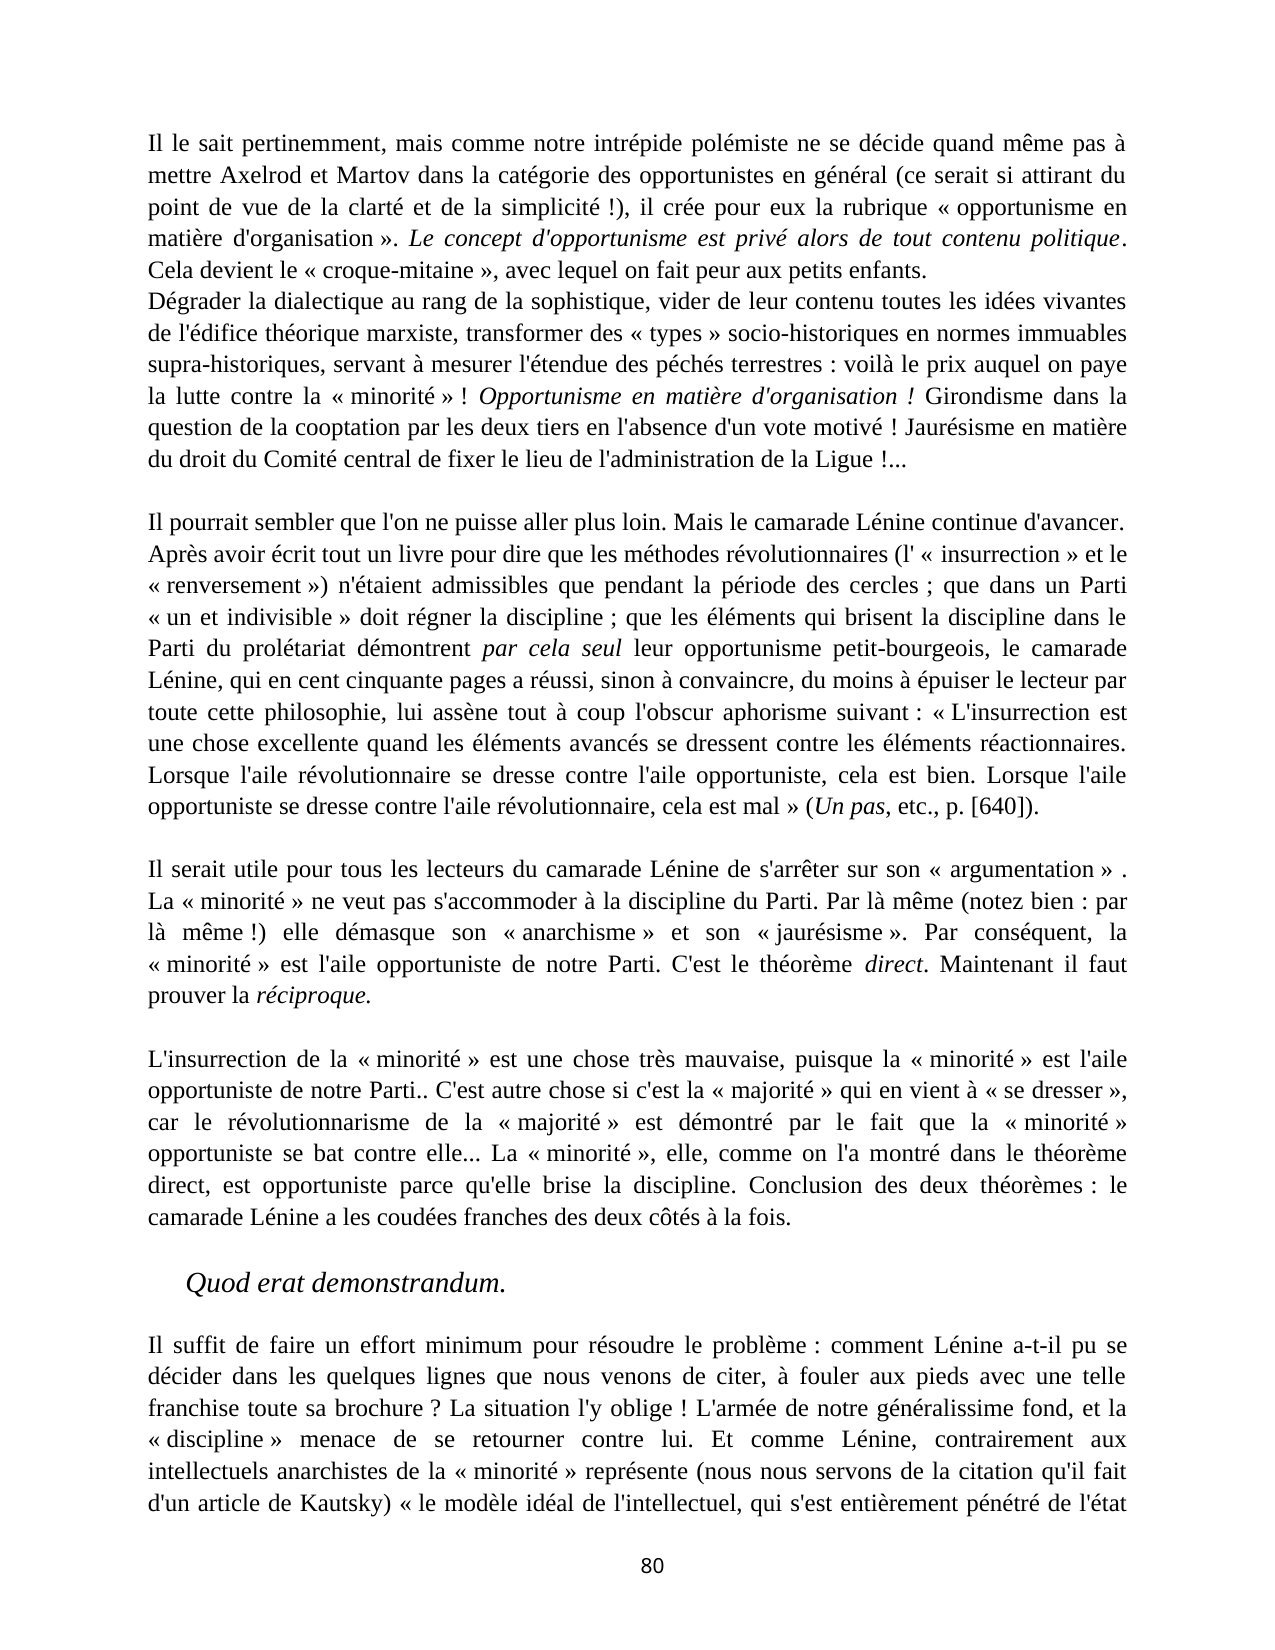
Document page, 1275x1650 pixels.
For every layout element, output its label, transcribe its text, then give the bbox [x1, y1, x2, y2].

text Dégrader la dialectique au rang de la sophistique, vider de leur contenu toutes les idées vivantes de l'édifice théorique marxiste, transformer des « types » socio-historiques en normes immuables supra-historiques, servant à mesurer l'étendue des péchés terrestres : voilà le prix auquel on paye la lutte contre la « minorité » ! Opportunisme en matière d'organisation ! Girondisme dans la question de la cooptation par les deux tiers en l'absence d'un vote motivé ! Jaurésisme en matière du droit du Comité central de fixer le lieu de l'administration de la Ligue !... [148, 286, 1127, 473]
text L'insurrection de la « minorité » est une chose très mauvaise, puisque la « minorité » est l'aile opportuniste de notre Parti.. C'est autre chose si c'est la « majorité » qui en vient à « se dresser », car le révolutionnarisme de la « majorité » est démontré par le fait que la « minorité » opportuniste se bat contre elle... La « minorité », elle, comme on l'a montré dans le théorème direct, est opportuniste parce qu'elle brise la discipline. Conclusion des deux théorèmes : le camarade Lénine a les coudées franches des deux côtés à la fois. [148, 1044, 1127, 1230]
text Il le sait pertinemment, mais comme notre intrépide polémiste ne se décide quand même pas à mettre Axelrod et Martov dans la catégorie des opportunistes en général (ce serait si attirant du point de vue de la clarté et de la simplicité !), il crée pour eux la rubrique « opportu­nisme en matière d'organisation ». Le concept d'opportunisme est privé alors de tout contenu politique. Cela devient le « croque‑mitaine », avec lequel on fait peur aux petits enfants. [148, 128, 1127, 283]
text Il pourrait sembler que l'on ne puisse aller plus loin. Mais le camarade Lénine continue d'avancer. [148, 507, 1127, 536]
text Quod erat demonstrandum. [148, 1265, 1127, 1298]
text Il suffit de faire un effort minimum pour résoudre le problème : comment Lénine a-t-il pu se décider dans les quelques lignes que nous venons de citer, à fouler aux pieds avec une telle franchise toute sa brochure ? La situation l'y oblige ! L'armée de notre généralissime fond, et la « discipline » menace de se retourner contre lui. Et comme Lénine, contrairement aux intellectuels anarchistes de la « minorité » représente (nous nous servons de la citation qu'il fait d'un article de Kautsky) « le modèle idéal de l'intellectuel, qui s'est entièrement pénétré de l'état [148, 1330, 1127, 1516]
text Il serait utile pour tous les lecteurs du camarade Lénine de s'arrêter sur son « argumentation » . La « minorité » ne veut pas s'accommoder à la discipline du Parti. Par là même (notez bien : par là même !) elle démasque son « anarchisme » et son « jaurésisme ». Par conséquent, la « minorité » est l'aile opportuniste de notre Parti. C'est le théorème direct. Maintenant il faut prouver la réciproque. [148, 854, 1127, 1009]
text Après avoir écrit tout un livre pour dire que les méthodes révolutionnaires (l' « insurrection » et le « renversement ») n'étaient admissibles que pendant la période des cercles ; que dans un Parti « un et indivisible » doit régner la discipline ; que les éléments qui brisent la discipline dans le Parti du prolétariat démontrent par cela seul leur opportunisme petit-bourgeois, le camarade Lénine, qui en cent cinquante pages a réussi, sinon à convaincre, du moins à épuiser le lecteur par toute cette philosophie, lui assène tout à coup l'obscur aphorisme suivant : « L'insurrection est une chose excellente quand les éléments avancés se dressent contre les éléments réactionnaires. Lorsque l'aile révolutionnaire se dresse contre l'aile opportuniste, cela est bien. Lorsque l'aile opportuniste se dresse contre l'aile révolutionnaire, cela est mal » (Un pas, etc., p. [640]). [148, 539, 1127, 820]
